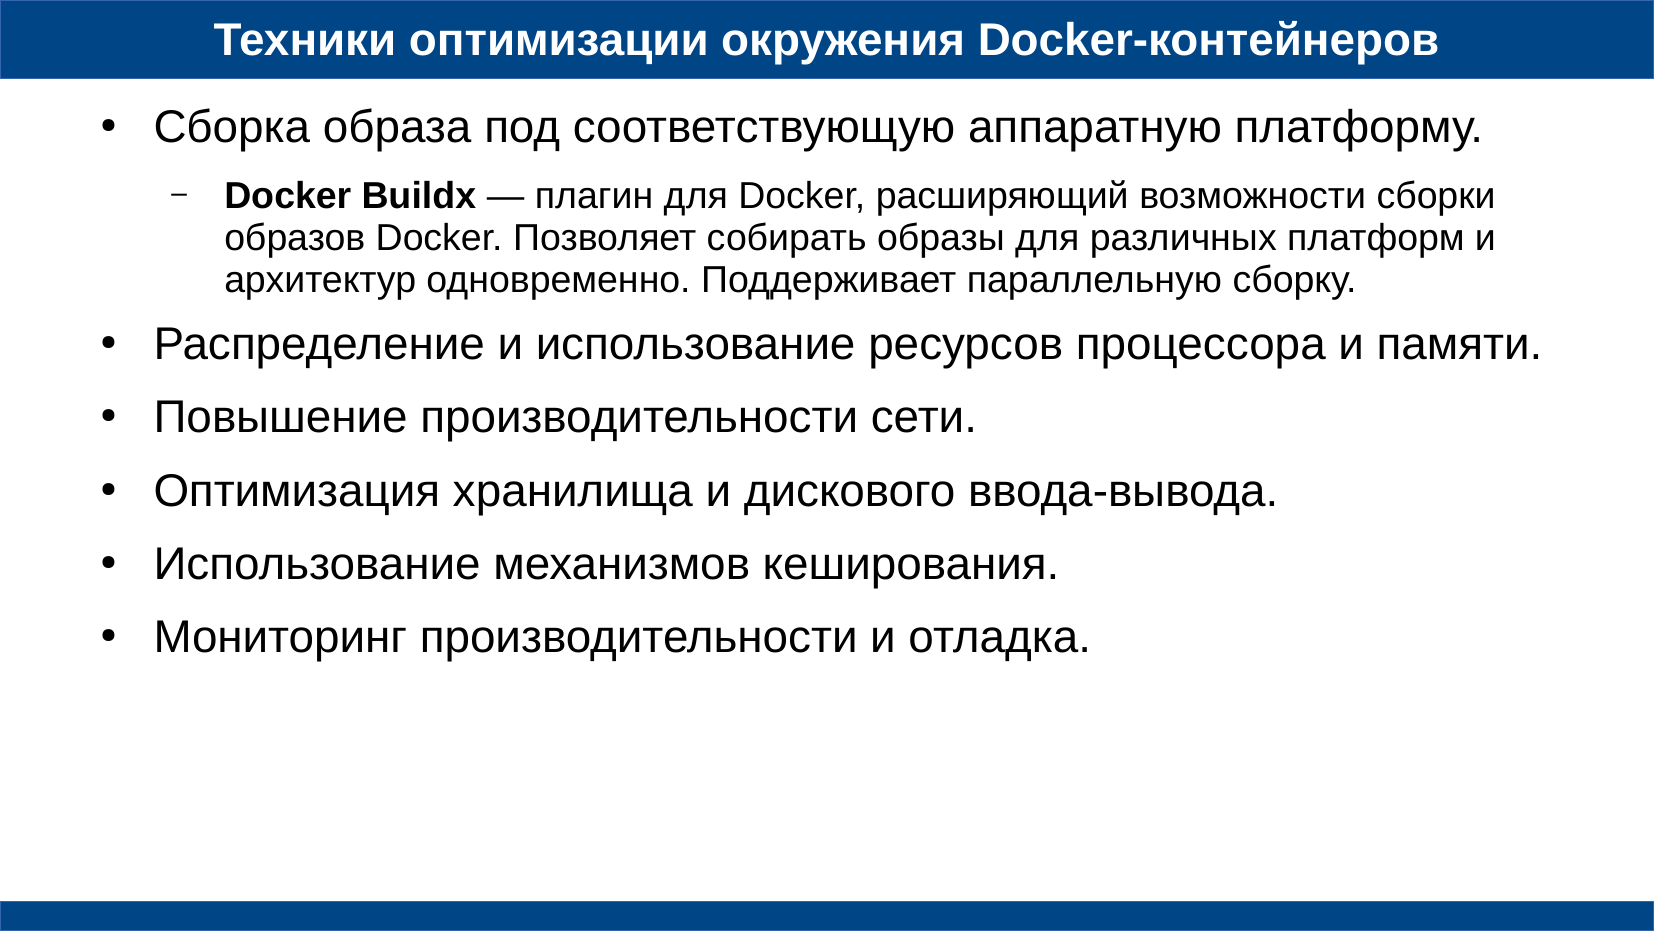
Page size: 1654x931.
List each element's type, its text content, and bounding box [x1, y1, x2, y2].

title Техники оптимизации окружения Docker-контейнеров [0, 0, 1654, 79]
list Сборка образа под соответствующую аппаратную платформу. Docker Buildx — плагин для Docker, расширяющий возможности сборки образов Docker. Позволяет собирать образы для различных платформ и архитектур одновременно. Поддерживает параллельную сборку. Распределение и использование ресурсов процессора и памяти. Повышение производительности сети. Оптимизация хранилища и дискового ввода-вывода. Использование механизмов кеширования. Мониторинг производительности и отладка. [82, 101, 1571, 826]
